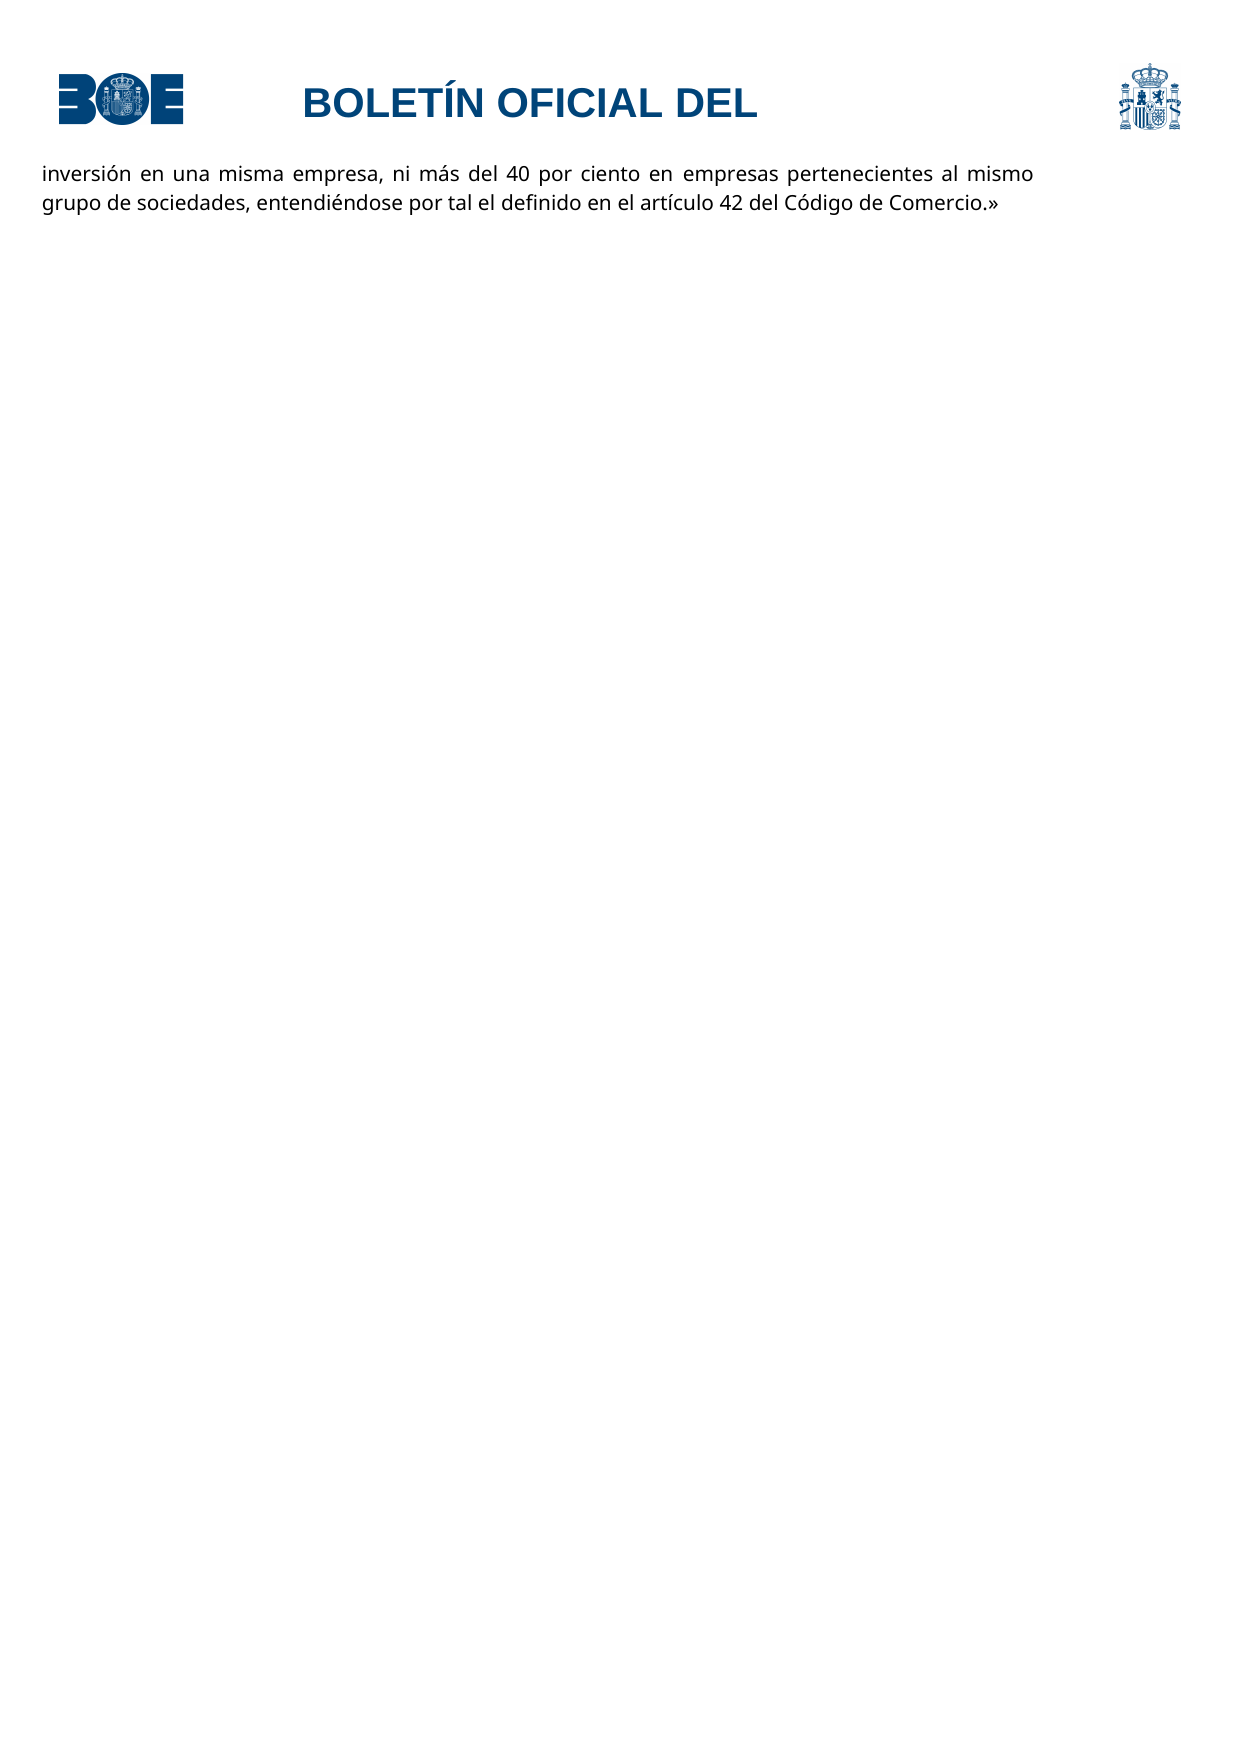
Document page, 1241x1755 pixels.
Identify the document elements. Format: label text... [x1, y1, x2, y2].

text inversión en una misma empresa, ni más del 40 por ciento en empresas pertenecientes al mismo grupo de sociedades, entendiéndose por tal el definido en el artículo 42 del Código de Comercio.» [42, 159, 1034, 216]
